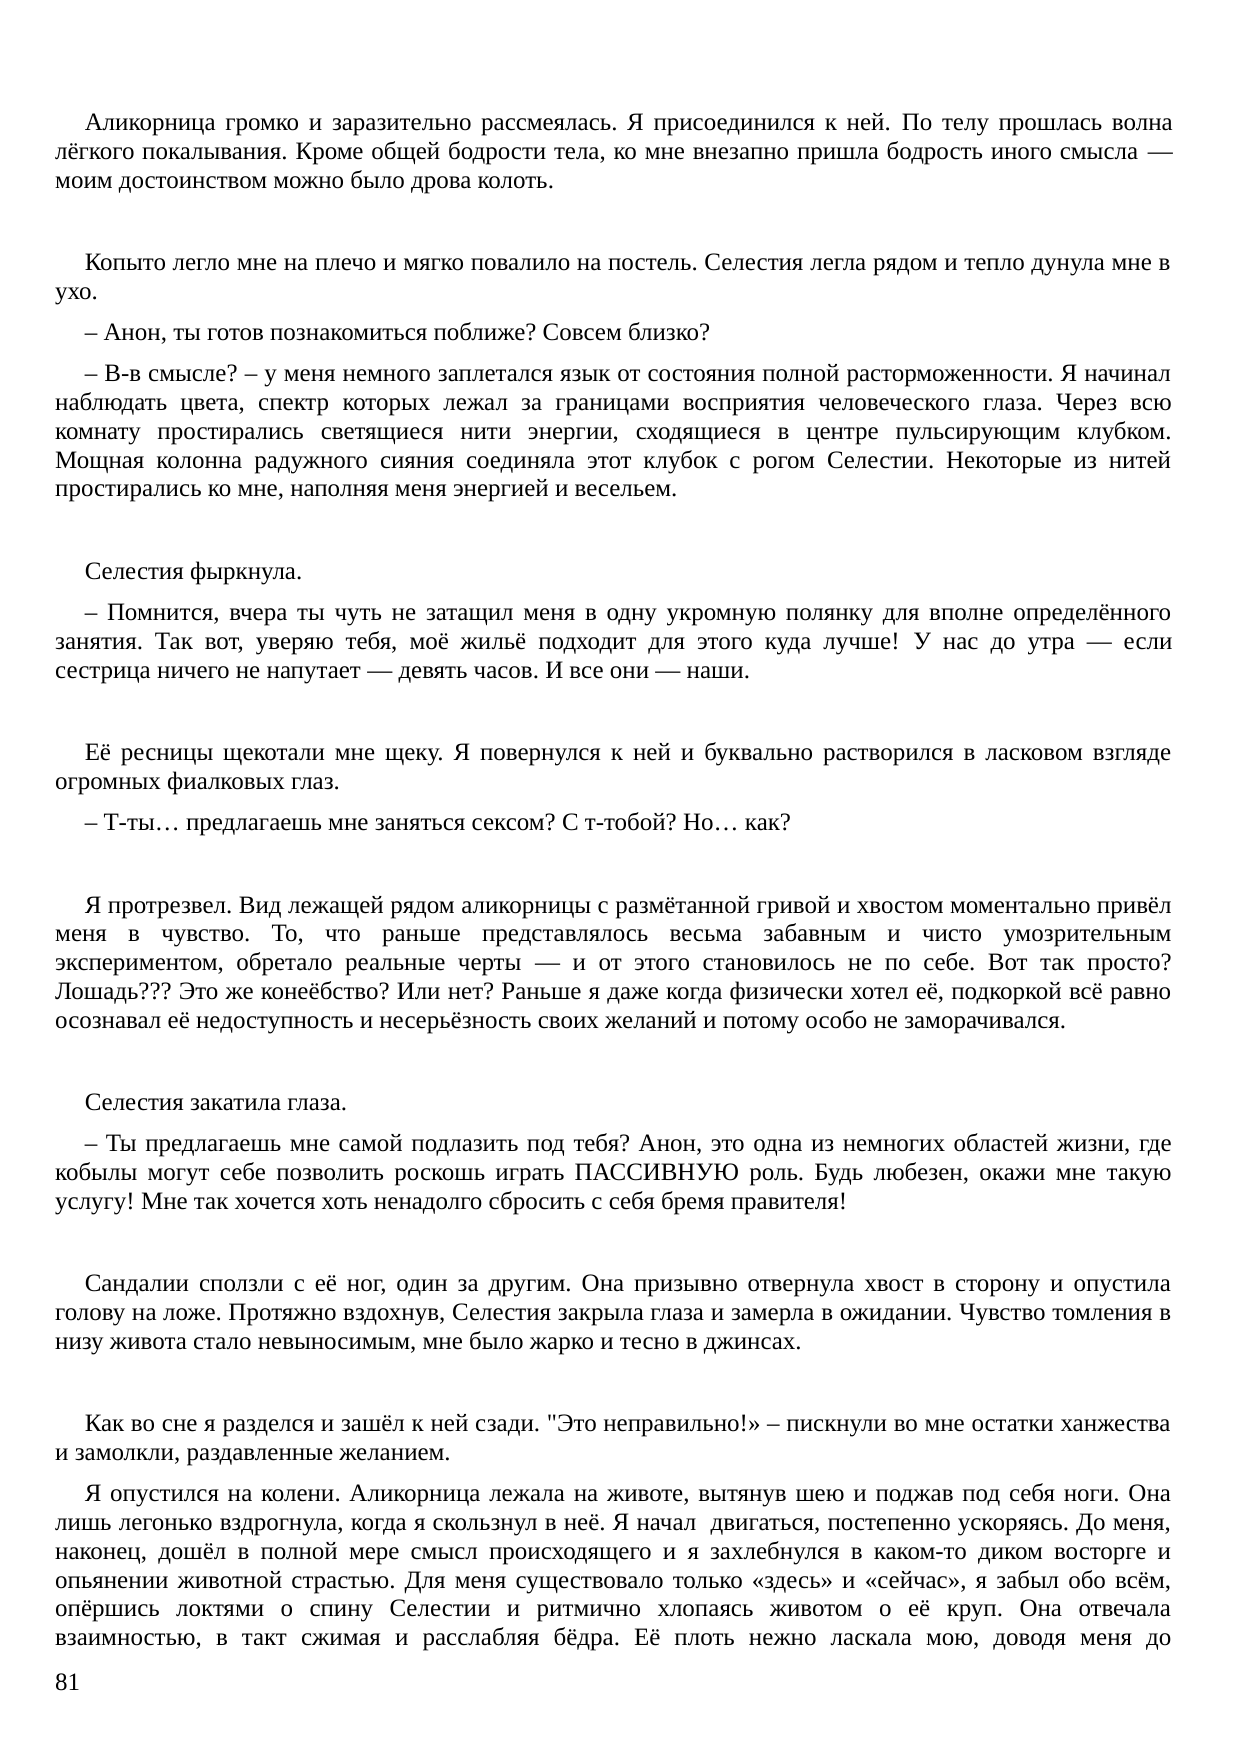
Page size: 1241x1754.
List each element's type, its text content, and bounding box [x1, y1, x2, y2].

text Селестия фыркнула. [55, 556, 1173, 585]
text Сандалии сползли с её ног, один за другим. Она призывно отвернула хвост в сторону и опустила голову на ложе. Протяжно вздохнув, Селестия закрыла глаза и замерла в ожидании. Чувство томления в низу живота стало невыносимым, мне было жарко и тесно в джинсах. [55, 1268, 1173, 1355]
text – Т-ты… предлагаешь мне заняться сексом? С т-тобой? Но… как? [55, 807, 1173, 836]
text – Помнится, вчера ты чуть не затащил меня в одну укромную полянку для вполне определённого занятия. Так вот, уверяю тебя, моё жильё подходит для этого куда лучше! У нас до утра — если сестрица ничего не напутает — девять часов. И все они — наши. [55, 597, 1173, 683]
text Я протрезвел. Вид лежащей рядом аликорницы с размётанной гривой и хвостом моментально привёл меня в чувство. То, что раньше представлялось весьма забавным и чисто умозрительным экспериментом, обретало реальные черты — и от этого становилось не по себе. Вот так просто? Лошадь??? Это же конеёбство? Или нет? Раньше я даже когда физически хотел её, подкоркой всё равно осознавал её недоступность и несерьёзность своих желаний и потому особо не заморачивался. [55, 890, 1173, 1033]
text – Анон, ты готов познакомиться поближе? Совсем близко? [55, 317, 1173, 346]
text – В-в смысле? – у меня немного заплетался язык от состояния полной расторможенности. Я начинал наблюдать цвета, спектр которых лежал за границами восприятия человеческого глаза. Через всю комнату простирались светящиеся нити энергии, сходящиеся в центре пульсирующим клубком. Мощная колонна радужного сияния соединяла этот клубок с рогом Селестии. Некоторые из нитей простирались ко мне, наполняя меня энергией и весельем. [55, 358, 1173, 502]
text Я опустился на колени. Аликорница лежала на животе, вытянув шею и поджав под себя ноги. Она лишь легонько вздрогнула, когда я скользнул в неё. Я начал двигаться, постепенно ускоряясь. До меня, наконец, дошёл в полной мере смысл происходящего и я захлебнулся в каком-то диком восторге и опьянении животной страстью. Для меня существовало только «здесь» и «сейчас», я забыл обо всём, опёршись локтями о спину Селестии и ритмично хлопаясь животом о её круп. Она отвечала взаимностью, в такт сжимая и расслабляя бёдра. Её плоть нежно ласкала мою, доводя меня до [55, 1478, 1173, 1651]
text Её ресницы щекотали мне щеку. Я повернулся к ней и буквально растворился в ласковом взгляде огромных фиалковых глаз. [55, 737, 1173, 795]
text – Ты предлагаешь мне самой подлазить под тебя? Анон, это одна из немногих областей жизни, где кобылы могут себе позволить роскошь играть ПАССИВНУЮ роль. Будь любезен, окажи мне такую услугу! Мне так хочется хоть ненадолго сбросить с себя бремя правителя! [55, 1128, 1173, 1215]
text Аликорница громко и заразительно рассмеялась. Я присоединился к ней. По телу прошлась волна лёгкого покалывания. Кроме общей бодрости тела, ко мне внезапно пришла бодрость иного смысла — моим достоинством можно было дрова колоть. [55, 107, 1173, 193]
text Копыто легло мне на плечо и мягко повалило на постель. Селестия легла рядом и тепло дунула мне в ухо. [55, 247, 1173, 305]
text Как во сне я разделся и зашёл к ней сзади. "Это неправильно!» – пискнули во мне остатки ханжества и замолкли, раздавленные желанием. [55, 1408, 1173, 1466]
text Селестия закатила глаза. [55, 1087, 1173, 1116]
